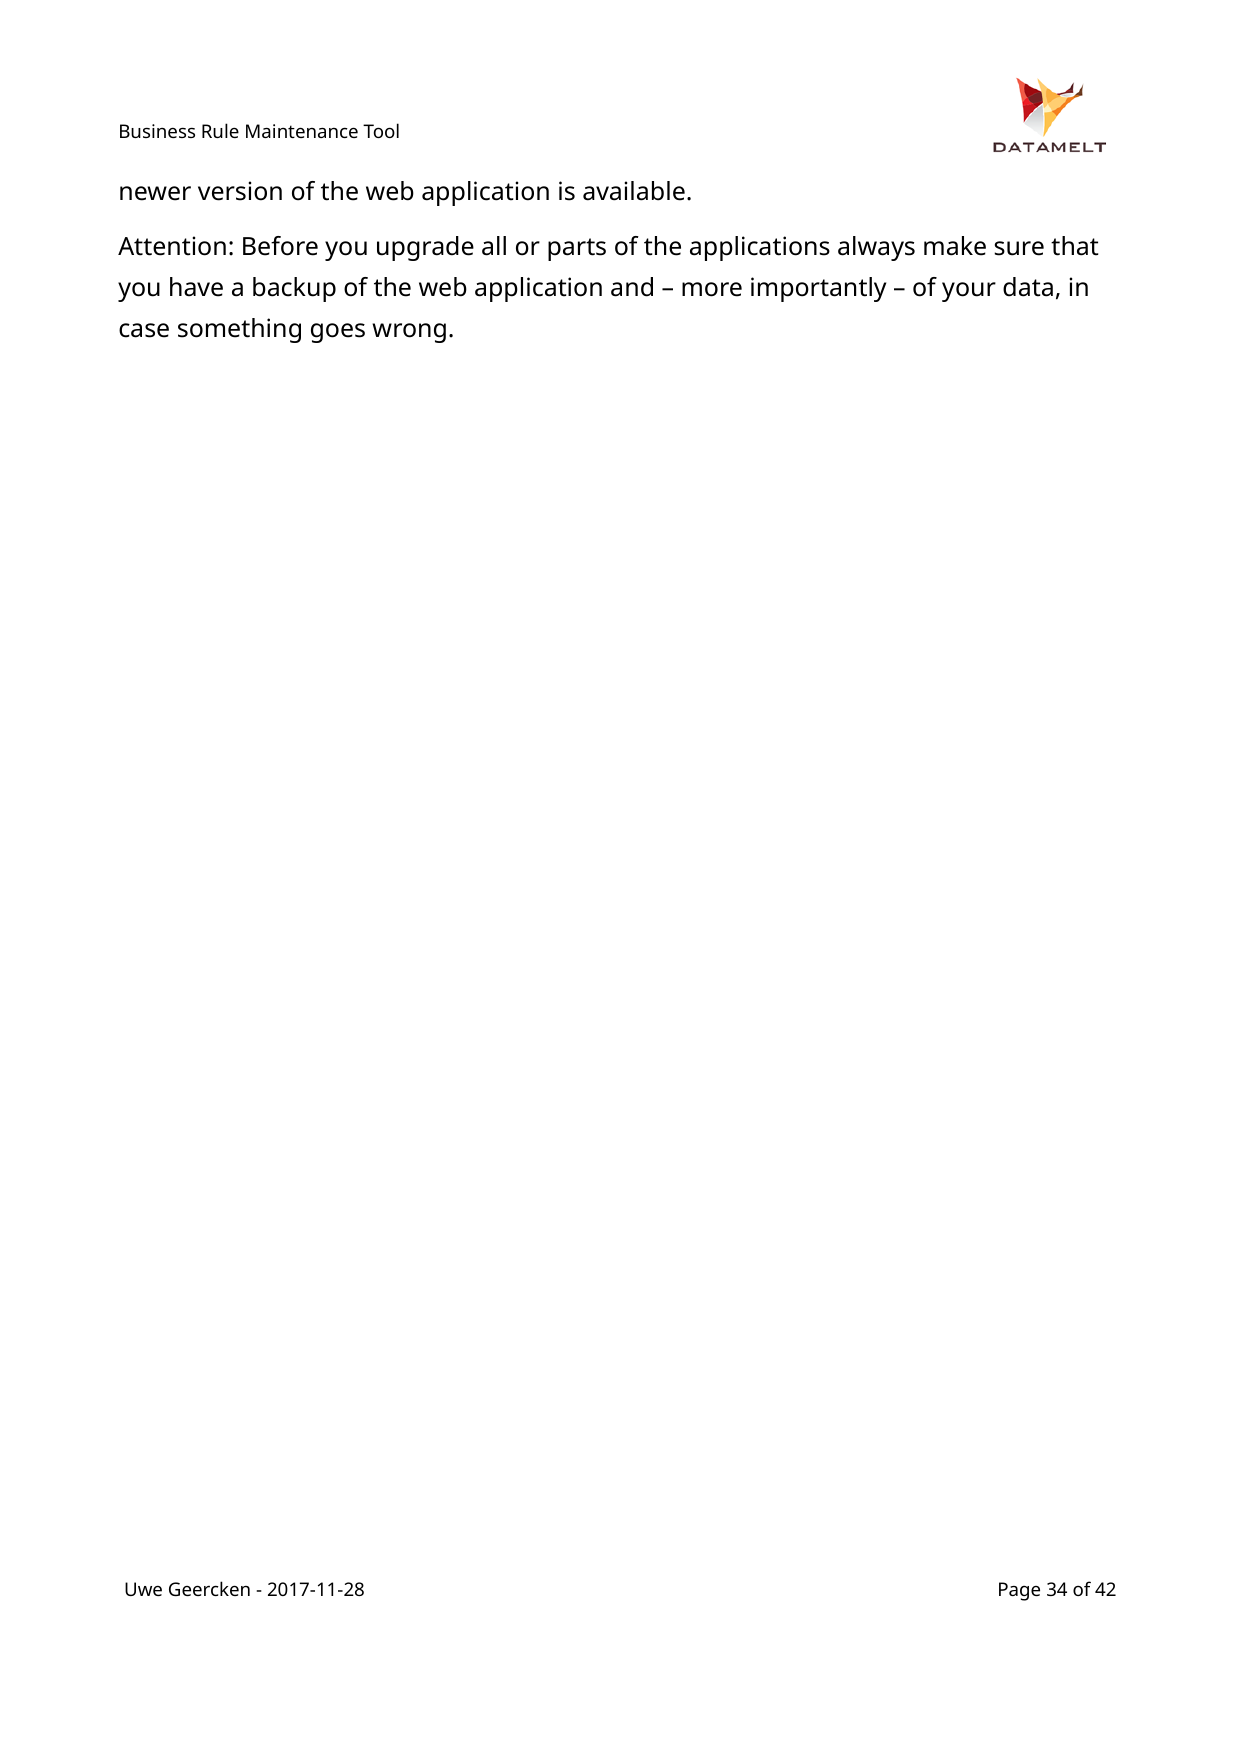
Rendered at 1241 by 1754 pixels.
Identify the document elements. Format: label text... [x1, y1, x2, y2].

text newer version of the web application is available. [118, 173, 1122, 207]
text Attention: Before you upgrade all or parts of the applications always make sure that you have a backup of the web application and – more importantly – of your data, in case something goes wrong. [118, 228, 1122, 344]
picture [992, 69, 1107, 160]
